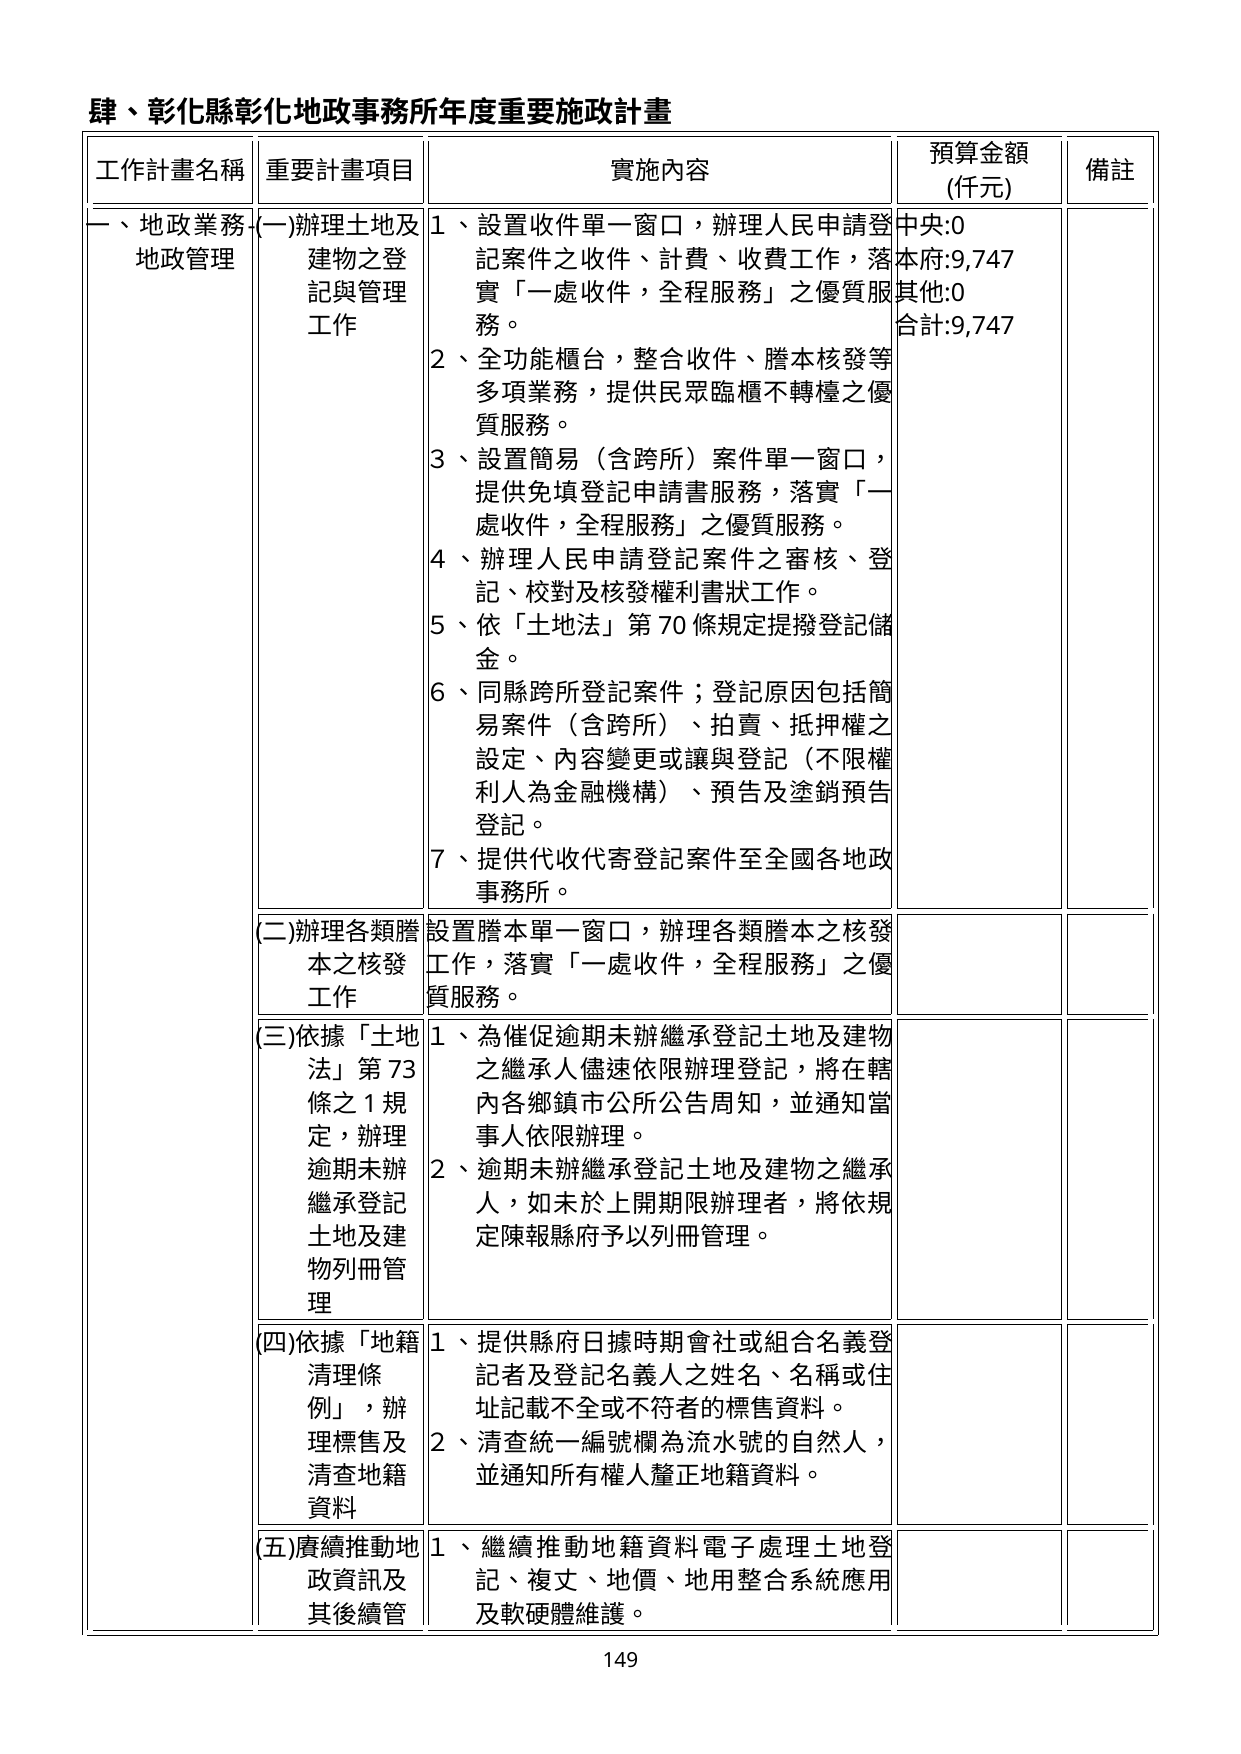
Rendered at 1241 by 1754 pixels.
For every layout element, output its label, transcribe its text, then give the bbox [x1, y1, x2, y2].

table_header 實施內容 [425, 132, 894, 203]
table_cell (二)辦理各類謄本之核發工作 [255, 908, 425, 1013]
table_header 工作計畫名稱 [85, 132, 255, 203]
table_cell (三)依據「土地法」第73條之1規定，辦理逾期未辦繼承登記土地及建物列冊管理 [255, 1014, 425, 1319]
table_cell 一、地政業務-地政管理 [85, 203, 255, 1630]
table_cell 設置謄本單一窗口，辦理各類謄本之核發工作，落實「一處收件，全程服務」之優質服務。 [425, 908, 894, 1013]
table_cell [898, 1020, 1061, 1319]
table_cell [1064, 1319, 1156, 1524]
table_cell [894, 1319, 1064, 1524]
table_header 重要計畫項目 [255, 132, 425, 203]
table_cell [894, 1524, 1064, 1630]
table_cell [894, 1014, 1064, 1319]
table_cell １、設置收件單一窗口，辦理人民申請登記案件之收件、計費、收費工作，落實「一處收件，全程服務」之優質服務。 ２、全功能櫃台，整合收件、謄本核發等多項業務，提供民眾臨櫃不轉檯之優質服務。 ３、設置簡易（含跨所）案件單一窗口，提供免填登記申請書服務，落實「一處收件，全程服務」之優質服務。 ４、辦理人民申請登記案件之審核、登記、校對及核發權利書狀工作。 ５、依「土地法」第70條規定提撥登記儲金。 ６、同縣跨所登記案件；登記原因包括簡易案件（含跨所）、拍賣、抵押權之設定、內容變更或讓與登記（不限權利人為金融機構）、預告及塗銷預告登記。 ７、提供代收代寄登記案件至全國各地政事務所。 [425, 203, 894, 908]
table_cell [1064, 203, 1156, 908]
table_cell [1064, 1524, 1156, 1630]
table_cell [898, 915, 1061, 1013]
table_cell １、繼續推動地籍資料電子處理土地登記、複丈、地價、地用整合系統應用及軟硬體維護。 [425, 1524, 894, 1630]
table_cell (一)辦理土地及建物之登記與管理工作 [255, 203, 425, 908]
table_cell １、提供縣府日據時期會社或組合名義登記者及登記名義人之姓名、名稱或住址記載不全或不符者的標售資料。 ２、清查統一編號欄為流水號的自然人，並通知所有權人釐正地籍資料。 [425, 1319, 894, 1524]
table_header 備註 [1064, 132, 1156, 203]
table_cell [898, 1325, 1061, 1524]
table_cell １、為催促逾期未辦繼承登記土地及建物之繼承人儘速依限辦理登記，將在轄內各鄉鎮市公所公告周知，並通知當事人依限辦理。 ２、逾期未辦繼承登記土地及建物之繼承人，如未於上開期限辦理者，將依規定陳報縣府予以列冊管理。 [425, 1014, 894, 1319]
table_cell [894, 908, 1064, 1013]
table_cell 中央:0 本府:9,747 其他:0 合計:9,747 [894, 203, 1064, 908]
table_cell [1064, 1014, 1156, 1319]
table_cell (五)賡續推動地政資訊及其後續管 [255, 1524, 425, 1630]
table_cell (四)依據「地籍清理條例」，辦理標售及清查地籍資料 [255, 1319, 425, 1524]
table_cell [1064, 908, 1156, 1013]
table_header 預算金額 (仟元) [894, 132, 1064, 203]
text 肆、彰化縣彰化地政事務所年度重要施政計畫 [89, 89, 1152, 131]
